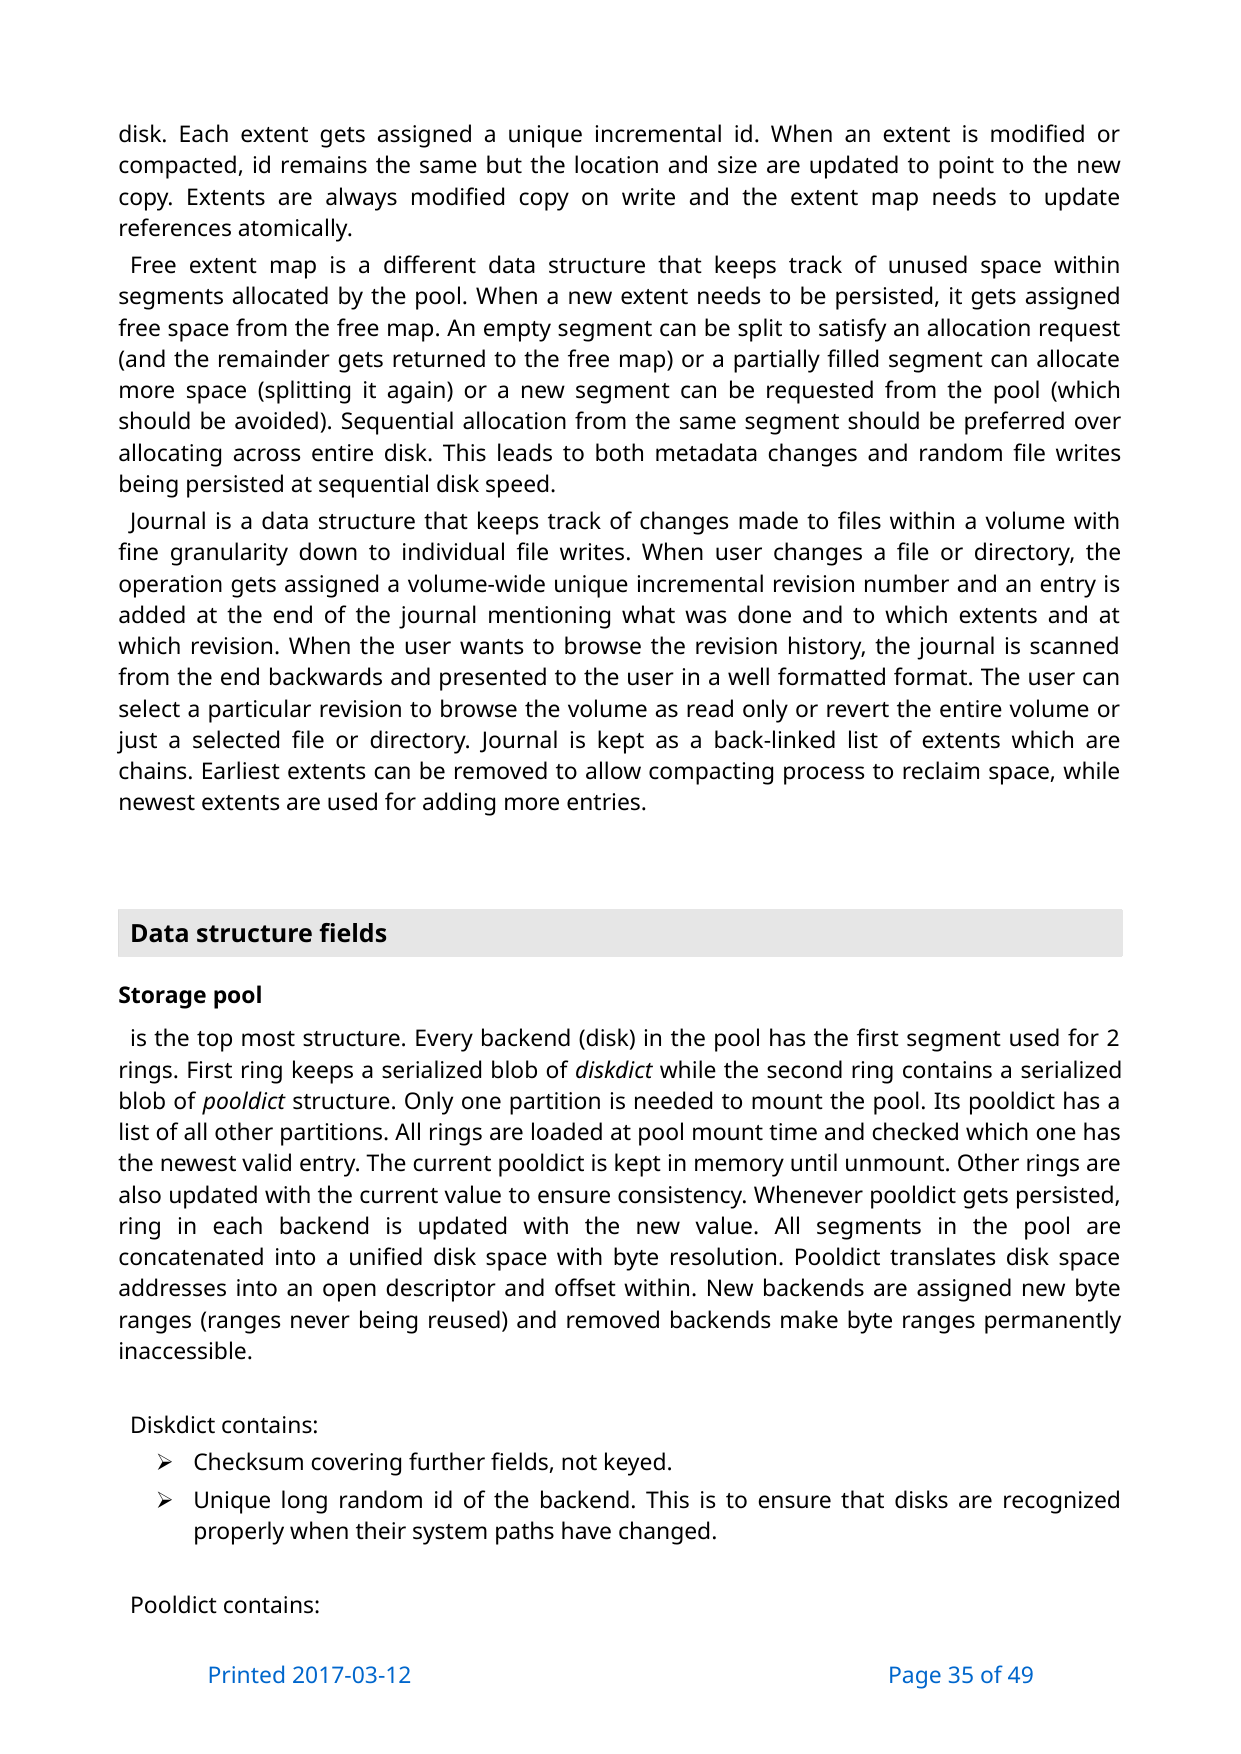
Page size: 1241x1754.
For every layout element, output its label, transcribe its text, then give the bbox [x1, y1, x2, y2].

text Pooldict contains: [118, 1589, 1122, 1620]
subtitle Storage pool [118, 979, 1122, 1011]
text Diskdict contains: [118, 1409, 1122, 1440]
text Free extent map is a different data structure that keeps track of unused space within segments allocated by the pool. When a new extent needs to be persisted, it gets assigned free space from the free map. An empty segment can be split to satisfy an allocation request (and the remainder gets returned to the free map) or a partially filled segment can allocate more space (splitting it again) or a new segment can be requested from the pool (which should be avoided). Sequential allocation from the same segment should be preferred over allocating across entire disk. This leads to both metadata changes and random file writes being persisted at sequential disk speed. [118, 249, 1122, 499]
text is the top most structure. Every backend (disk) in the pool has the first segment used for 2 rings. First ring keeps a serialized blob of diskdict while the second ring contains a serialized blob of pooldict structure. Only one partition is needed to mount the pool. Its pooldict has a list of all other partitions. All rings are loaded at pool mount time and checked which one has the newest valid entry. The current pooldict is kept in memory until unmount. Other rings are also updated with the current value to ensure consistency. Whenever pooldict gets persisted, ring in each backend is updated with the new value. All segments in the pool are concatenated into a unified disk space with byte resolution. Pooldict translates disk space addresses into an open descriptor and offset within. New backends are assigned new byte ranges (ranges never being reused) and removed backends make byte ranges permanently inaccessible. [118, 1022, 1122, 1366]
text disk. Each extent gets assigned a unique incremental id. When an extent is modified or compacted, id remains the same but the location and size are updated to point to the new copy. Extents are always modified copy on write and the extent map needs to update references atomically. [118, 118, 1122, 243]
list Unique long random id of the backend. This is to ensure that disks are recognized properly when their system paths have changed. [156, 1483, 1122, 1546]
list Checksum covering further fields, not keyed. [156, 1446, 1122, 1478]
text Journal is a data structure that keeps track of changes made to files within a volume with fine granularity down to individual file writes. When user changes a file or directory, the operation gets assigned a volume-wide unique incremental revision number and an entry is added at the end of the journal mentioning what was done and to which extents and at which revision. When the user wants to browse the revision history, the journal is scanned from the end backwards and presented to the user in a well formatted format. The user can select a particular revision to browse the volume as read only or revert the entire volume or just a selected file or directory. Journal is kept as a back-linked list of extents which are chains. Earliest extents can be removed to allow compacting process to reclaim space, while newest extents are used for adding more entries. [118, 505, 1122, 817]
subtitle Data structure fields [119, 911, 1122, 956]
